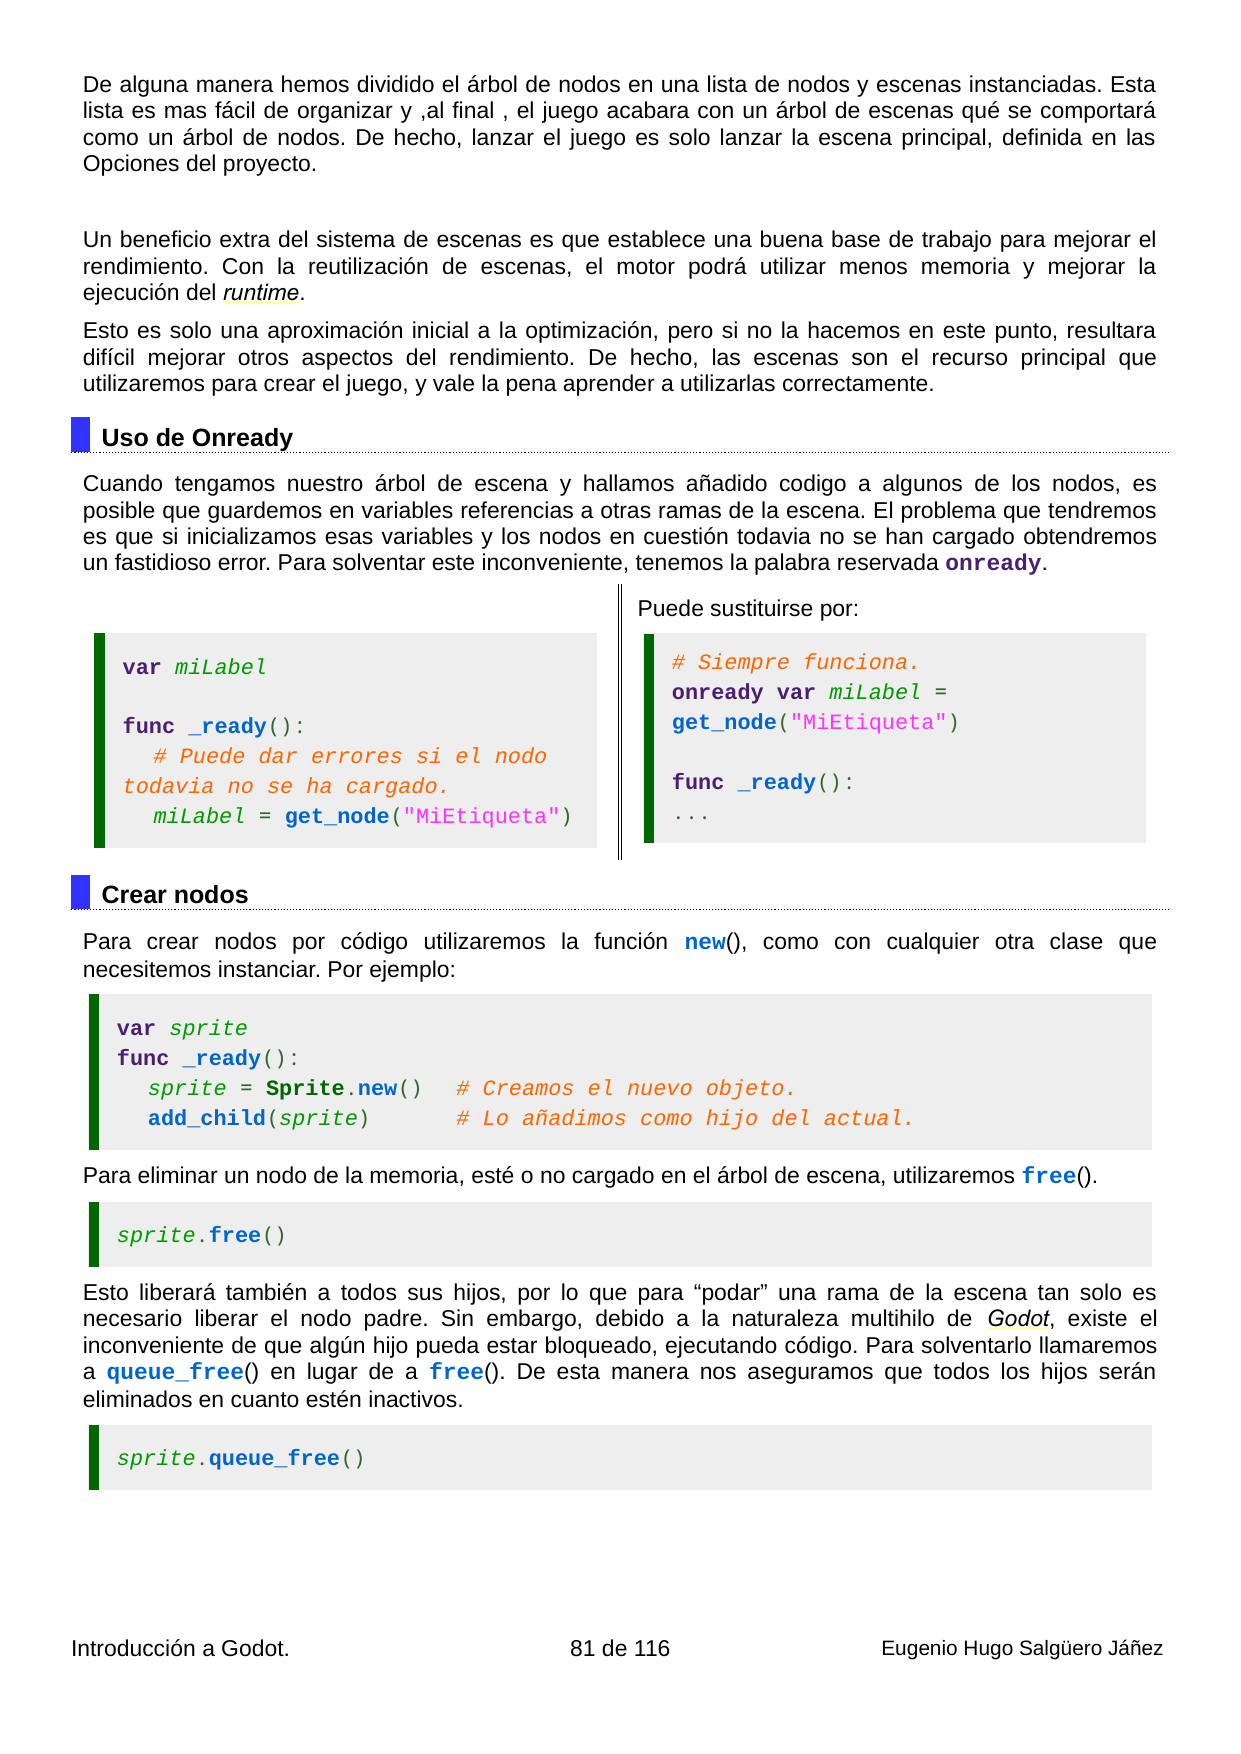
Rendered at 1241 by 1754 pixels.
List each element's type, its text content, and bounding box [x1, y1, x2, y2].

text func _ready(): [99, 1042, 1152, 1072]
table_header var miLabel func _ready(): # Puede dar errores si el nodo todavia no se ha cargado. miLabel = get_node("MiEtiqueta") [71, 584, 618, 860]
subtitle Uso de Onready [90, 417, 1169, 452]
text Cuando tengamos nuestro árbol de escena y hallamos añadido codigo a algunos de los nodos, es posible que guardemos en variables referencias a otras ramas de la escena. El problema que tendremos es que si inicializamos esas variables y los nodos en cuestión todavia no se han cargado obtendremos un fastidioso error. Para solventar este inconveniente, tenemos la palabra reservada onready. [83, 470, 1158, 578]
text Un beneficio extra del sistema de escenas es que establece una buena base de trabajo para mejorar el rendimiento. Con la reutilización de escenas, el motor podrá utilizar menos memoria y mejorar la ejecución del runtime. [83, 226, 1158, 306]
text Esto es solo una aproximación inicial a la optimización, pero si no la hacemos en este punto, resultara difícil mejorar otros aspectos del rendimiento. De hecho, las escenas son el recurso principal que utilizaremos para crear el juego, y vale la pena aprender a utilizarlas correctamente. [83, 317, 1158, 396]
table_header Puede sustituirse por: # Siempre funciona. onready var miLabel = get_node("MiEtiqueta") func _ready(): ... [622, 584, 1169, 860]
text Para eliminar un nodo de la memoria, esté o no cargado en el árbol de escena, utilizaremos free(). [83, 1162, 1158, 1190]
text sprite.free() [99, 1202, 1152, 1267]
text Para crear nodos por código utilizaremos la función new(), como con cualquier otra clase que necesitemos instanciar. Por ejemplo: [83, 928, 1158, 982]
text De alguna manera hemos dividido el árbol de nodos en una lista de nodos y escenas instanciadas. Esta lista es mas fácil de organizar y ,al final , el juego acabara con un árbol de escenas qué se comportará como un árbol de nodos. De hecho, lanzar el juego es solo lanzar la escena principal, definida en las Opciones del proyecto. [83, 71, 1158, 176]
text Esto liberará también a todos sus hijos, por lo que para “podar” una rama de la escena tan solo es necesario liberar el nodo padre. Sin embargo, debido a la naturaleza multihilo de Godot, existe el inconveniente de que algún hijo pueda estar bloqueado, ejecutando código. Para solventarlo llamaremos a queue_free() en lugar de a free(). De esta manera nos aseguramos que todos los hijos serán eliminados en cuanto estén inactivos. [83, 1279, 1158, 1413]
text var sprite [99, 994, 1152, 1042]
text add_child(sprite) # Lo añadimos como hijo del actual. [99, 1102, 1152, 1150]
subtitle Crear nodos [71, 874, 1169, 909]
text sprite = Sprite.new() # Creamos el nuevo objeto. [99, 1072, 1152, 1102]
text sprite.queue_free() [99, 1425, 1152, 1490]
